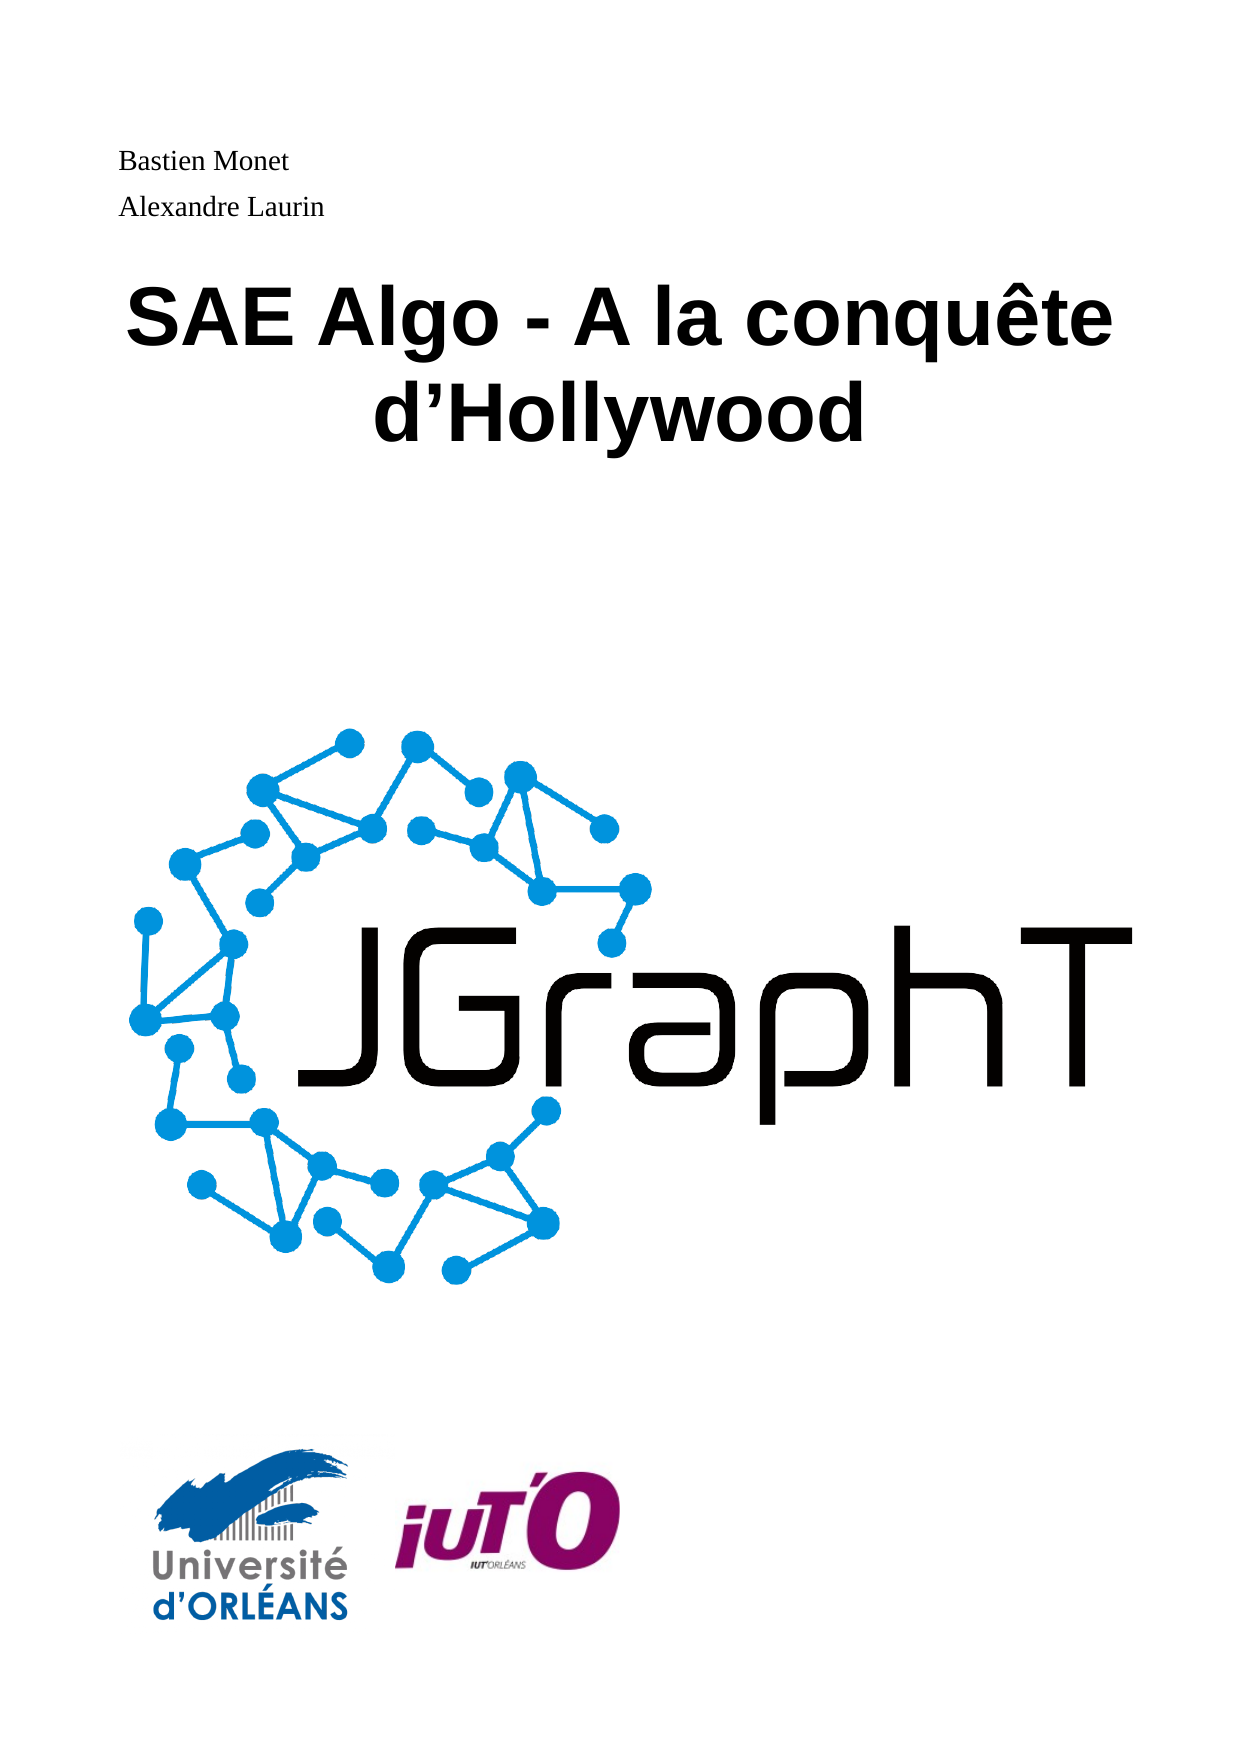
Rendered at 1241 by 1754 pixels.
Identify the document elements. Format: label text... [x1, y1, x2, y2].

picture [161, 957, 227, 1017]
text Alexandre Laurin [118, 189, 1122, 223]
title SAE Algo - A la conquête d’Hollywood [118, 267, 1122, 459]
picture [120, 1409, 620, 1634]
picture [275, 800, 357, 847]
picture [449, 1167, 531, 1214]
title Bastien Monet [118, 143, 1122, 177]
picture [128, 728, 1133, 1285]
